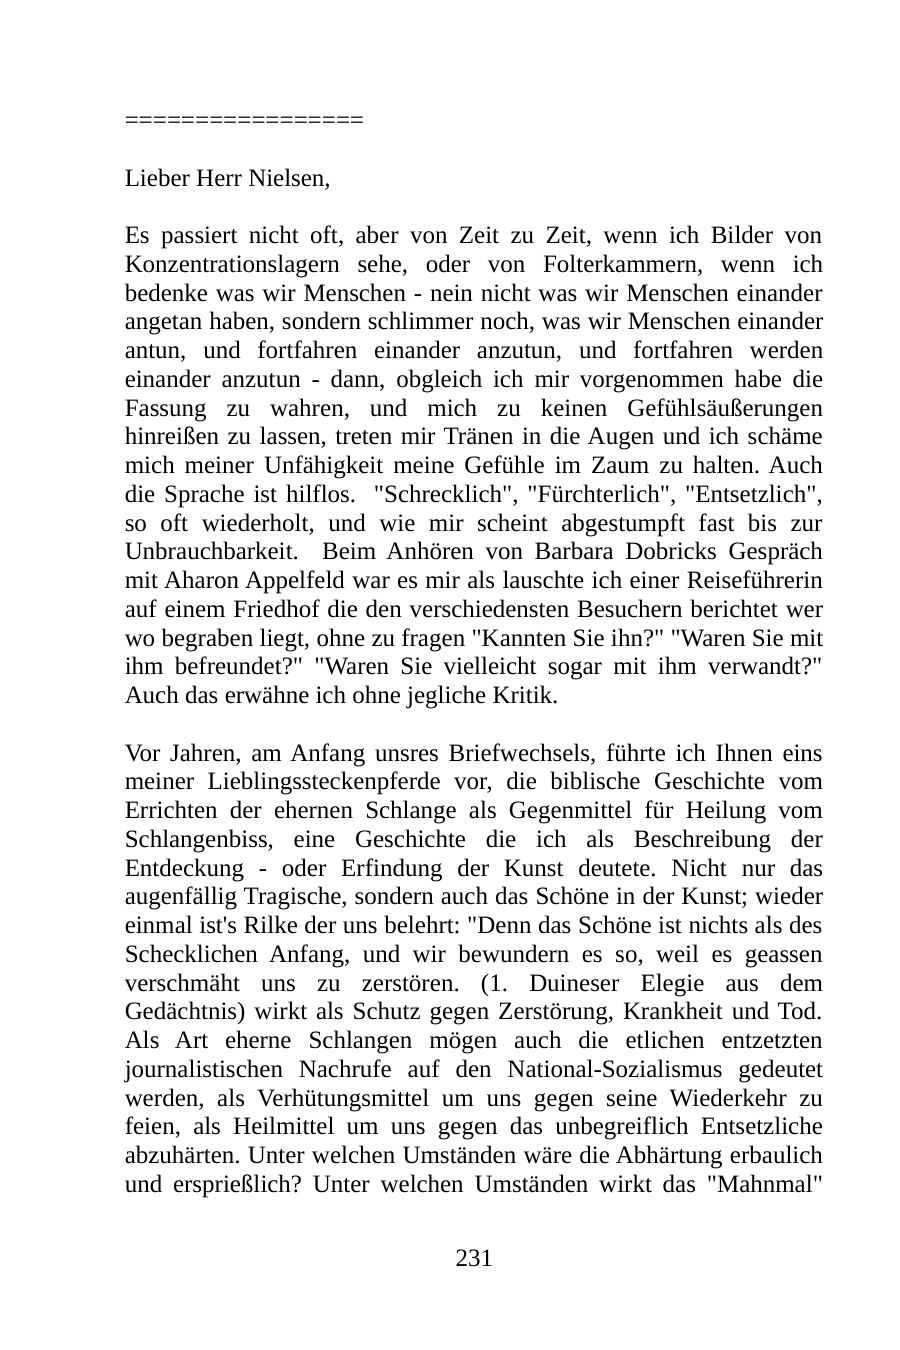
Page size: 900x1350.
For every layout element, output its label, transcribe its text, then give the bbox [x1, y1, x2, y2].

text Es passiert nicht oft, aber von Zeit zu Zeit, wenn ich Bilder von Konzentrationslagern sehe, oder von Folterkammern, wenn ich bedenke was wir Menschen - nein nicht was wir Menschen einander angetan haben, sondern schlimmer noch, was wir Menschen einander antun, und fortfahren einander anzutun, und fortfahren werden einander anzutun - dann, obgleich ich mir vorgenommen habe die Fassung zu wahren, und mich zu keinen Gefühlsäußerungen hinreißen zu lassen, treten mir Tränen in die Augen und ich schäme mich meiner Unfähigkeit meine Gefühle im Zaum zu halten. Auch die Sprache ist hilflos. "Schrecklich", "Fürchterlich", "Entsetzlich", so oft wiederholt, und wie mir scheint abgestumpft fast bis zur Unbrauchbarkeit. Beim Anhören von Barbara Dobricks Gespräch mit Aharon Appelfeld war es mir als lauschte ich einer Reiseführerin auf einem Friedhof die den verschiedensten Besuchern berichtet wer wo begraben liegt, ohne zu fragen "Kannten Sie ihn?" "Waren Sie mit ihm befreundet?" "Waren Sie vielleicht sogar mit ihm verwandt?" Auch das erwähne ich ohne jegliche Kritik. [124, 220, 823, 709]
text ================= [124, 105, 823, 134]
text Vor Jahren, am Anfang unsres Briefwechsels, führte ich Ihnen eins meiner Lieblingssteckenpferde vor, die biblische Geschichte vom Errichten der ehernen Schlange als Gegenmittel für Heilung vom Schlangenbiss, eine Geschichte die ich als Beschreibung der Entdeckung - oder Erfindung der Kunst deutete. Nicht nur das augenfällig Tragische, sondern auch das Schöne in der Kunst; wieder einmal ist's Rilke der uns belehrt: "Denn das Schöne ist nichts als des Schecklichen Anfang, und wir bewundern es so, weil es geassen verschmäht uns zu zerstören. (1. Duineser Elegie aus dem Gedächtnis) wirkt als Schutz gegen Zerstörung, Krankheit und Tod. Als Art eherne Schlangen mögen auch die etlichen entzetzten journalistischen Nachrufe auf den National-Sozialismus gedeutet werden, als Verhütungsmittel um uns gegen seine Wiederkehr zu feien, als Heilmittel um uns gegen das unbegreiflich Entsetzliche abzuhärten. Unter welchen Umständen wäre die Abhärtung erbaulich und ersprießlich? Unter welchen Umständen wirkt das "Mahnmal" [124, 738, 823, 1198]
text Lieber Herr Nielsen, [124, 163, 823, 191]
